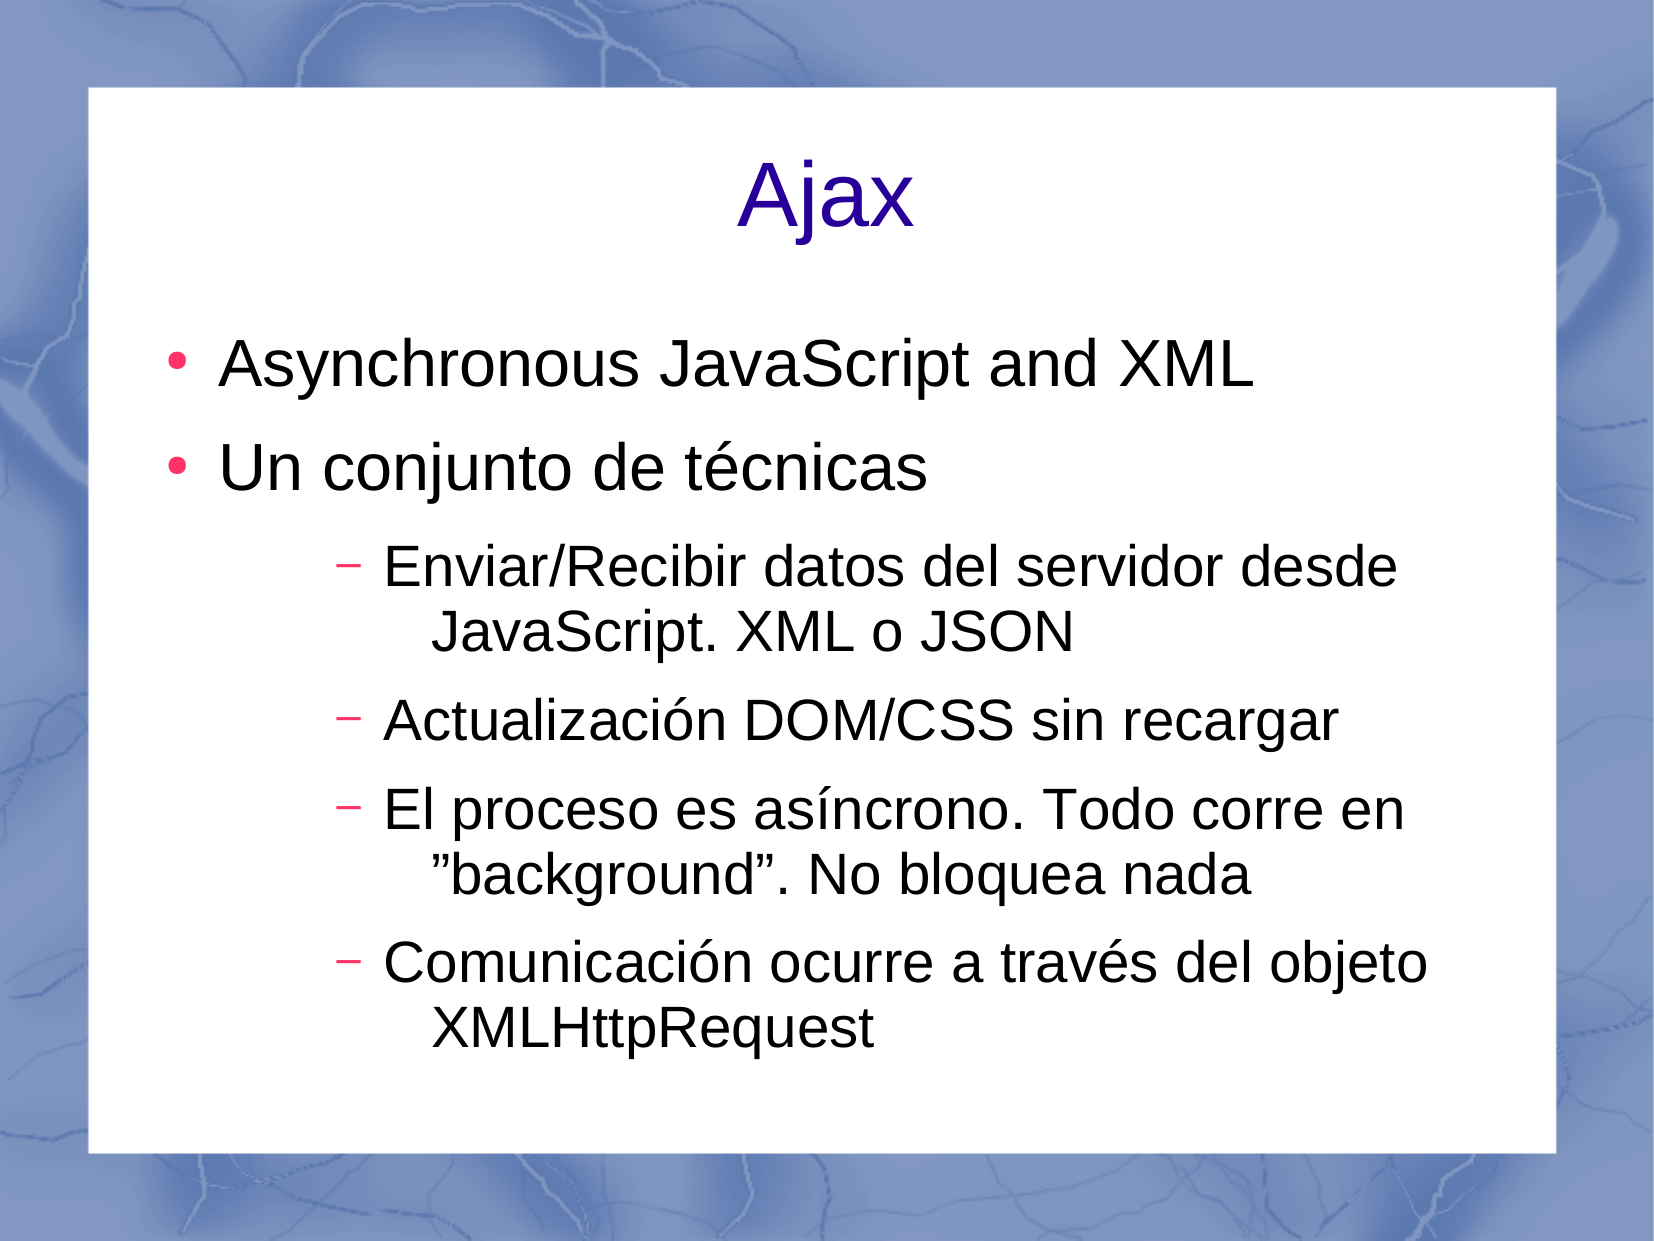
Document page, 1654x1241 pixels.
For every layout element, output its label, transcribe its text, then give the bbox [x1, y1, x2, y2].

list Asynchronous JavaScript and XML Un conjunto de técnicas Enviar/Recibir datos del servidor desde JavaScript. XML o JSON Actualización DOM/CSS sin recargar El proceso es asíncrono. Todo corre en ”background”. No bloquea nada Comunicación ocurre a través del objeto XMLHttpRequest [147, 325, 1506, 1232]
title Ajax [118, 90, 1536, 298]
picture [0, 0, 1654, 1241]
